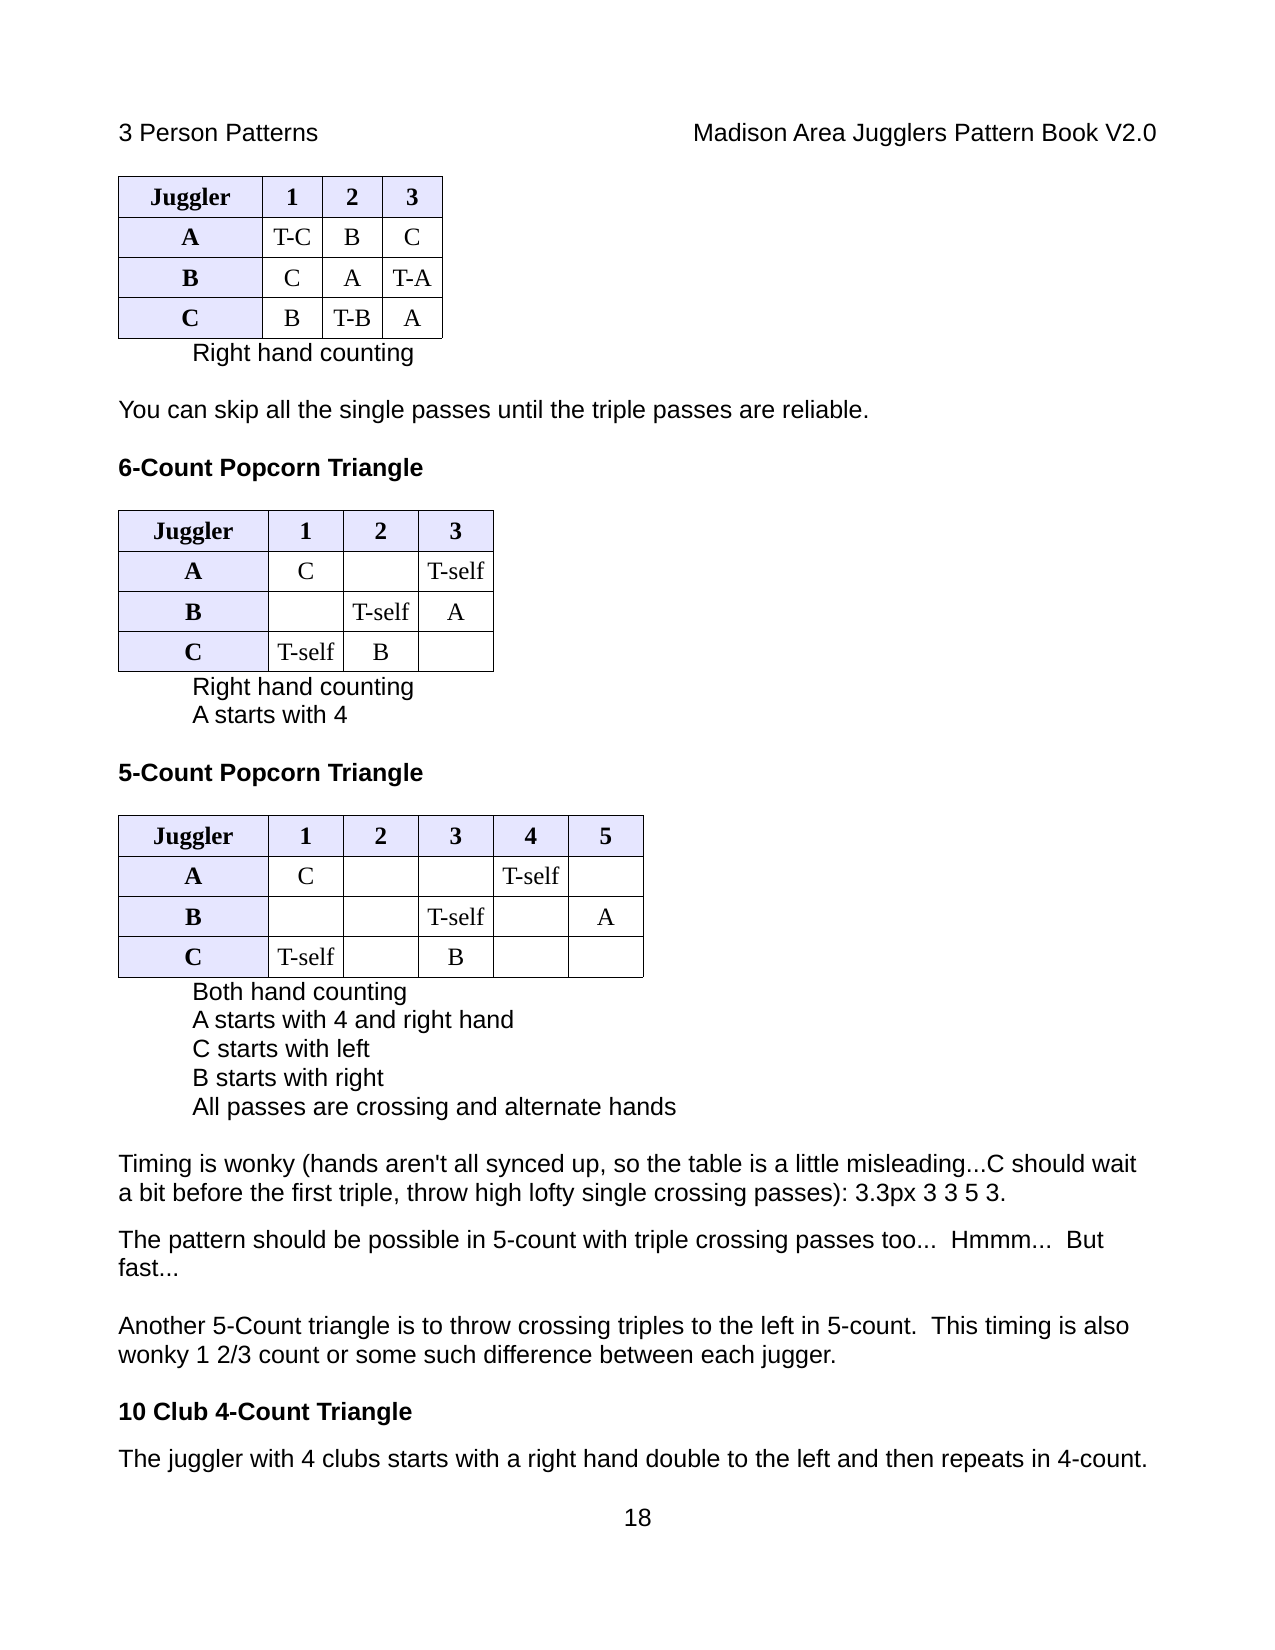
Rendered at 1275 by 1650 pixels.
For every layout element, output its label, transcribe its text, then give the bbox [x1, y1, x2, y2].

text 5-Count Popcorn Triangle [118, 758, 1157, 787]
table_cell [344, 897, 418, 936]
table_cell C [269, 552, 343, 591]
table_header 5 [569, 816, 643, 856]
table_cell [419, 857, 493, 896]
table_cell T-A [383, 258, 442, 297]
text You can skip all the single passes until the triple passes are reliable. [118, 395, 1157, 424]
table_cell T-B [323, 298, 382, 338]
text B starts with right [118, 1063, 1157, 1092]
table_header 3 [383, 177, 442, 217]
table_cell T-self [344, 592, 418, 631]
table_header 2 [344, 816, 418, 856]
text The pattern should be possible in 5-count with triple crossing passes too... Hmmm... But fast... [118, 1225, 1157, 1282]
table_cell A [383, 298, 442, 338]
table_header 2 [344, 511, 418, 551]
table_cell [494, 897, 568, 936]
table_cell A [119, 218, 262, 257]
table_cell A [119, 552, 268, 591]
text Right hand counting [118, 672, 1157, 700]
table_cell [494, 937, 568, 977]
table_header 3 [419, 816, 493, 856]
table_header 4 [494, 816, 568, 856]
table_cell [569, 937, 643, 977]
table_cell B [119, 592, 268, 631]
table_cell C [119, 298, 262, 338]
table_cell A [323, 258, 382, 297]
table_cell T-C [263, 218, 322, 257]
table_cell T-self [269, 632, 343, 671]
table_cell C [263, 258, 322, 297]
text Timing is wonky (hands aren't all synced up, so the table is a little misleading...C should wait a bit before the first triple, throw high lofty single crossing passes): 3.3px 3 3 5 3. [118, 1149, 1157, 1207]
text 10 Club 4-Count Triangle [118, 1397, 1157, 1426]
table_cell A [119, 857, 268, 896]
table_header 1 [263, 177, 322, 217]
text Both hand counting [118, 977, 1157, 1005]
table_header 1 [269, 816, 343, 856]
table_cell T-self [419, 552, 493, 591]
table_cell B [323, 218, 382, 257]
table_header 3 [419, 511, 493, 551]
text C starts with left [118, 1034, 1157, 1063]
table_cell [344, 857, 418, 896]
table_cell [344, 552, 418, 591]
text A starts with 4 [118, 700, 1157, 729]
table_cell [419, 632, 493, 671]
table_header 2 [323, 177, 382, 217]
text Another 5-Count triangle is to throw crossing triples to the left in 5-count. This timing is also wonky 1 2/3 count or some such difference between each jugger. [118, 1311, 1157, 1368]
table_cell C [119, 937, 268, 977]
table_cell B [419, 937, 493, 977]
text A starts with 4 and right hand [118, 1005, 1157, 1034]
table_header 1 [269, 511, 343, 551]
table_cell C [269, 857, 343, 896]
table_cell C [119, 632, 268, 671]
table_cell [569, 857, 643, 896]
table_cell A [419, 592, 493, 631]
text 6-Count Popcorn Triangle [118, 453, 1157, 481]
table_cell B [263, 298, 322, 338]
table_cell B [119, 258, 262, 297]
table_cell T-self [269, 937, 343, 977]
table_cell [269, 897, 343, 936]
table_header Juggler [119, 177, 262, 217]
table_cell [344, 937, 418, 977]
table_cell T-self [419, 897, 493, 936]
table_cell A [569, 897, 643, 936]
table_header Juggler [119, 816, 268, 856]
text The juggler with 4 clubs starts with a right hand double to the left and then repeats in 4-count. [118, 1444, 1157, 1473]
table_cell B [119, 897, 268, 936]
table_cell C [383, 218, 442, 257]
table_cell T-self [494, 857, 568, 896]
table_cell B [344, 632, 418, 671]
text All passes are crossing and alternate hands [118, 1092, 1157, 1120]
text Right hand counting [118, 338, 1157, 366]
table_header Juggler [119, 511, 268, 551]
table_cell [269, 592, 343, 631]
